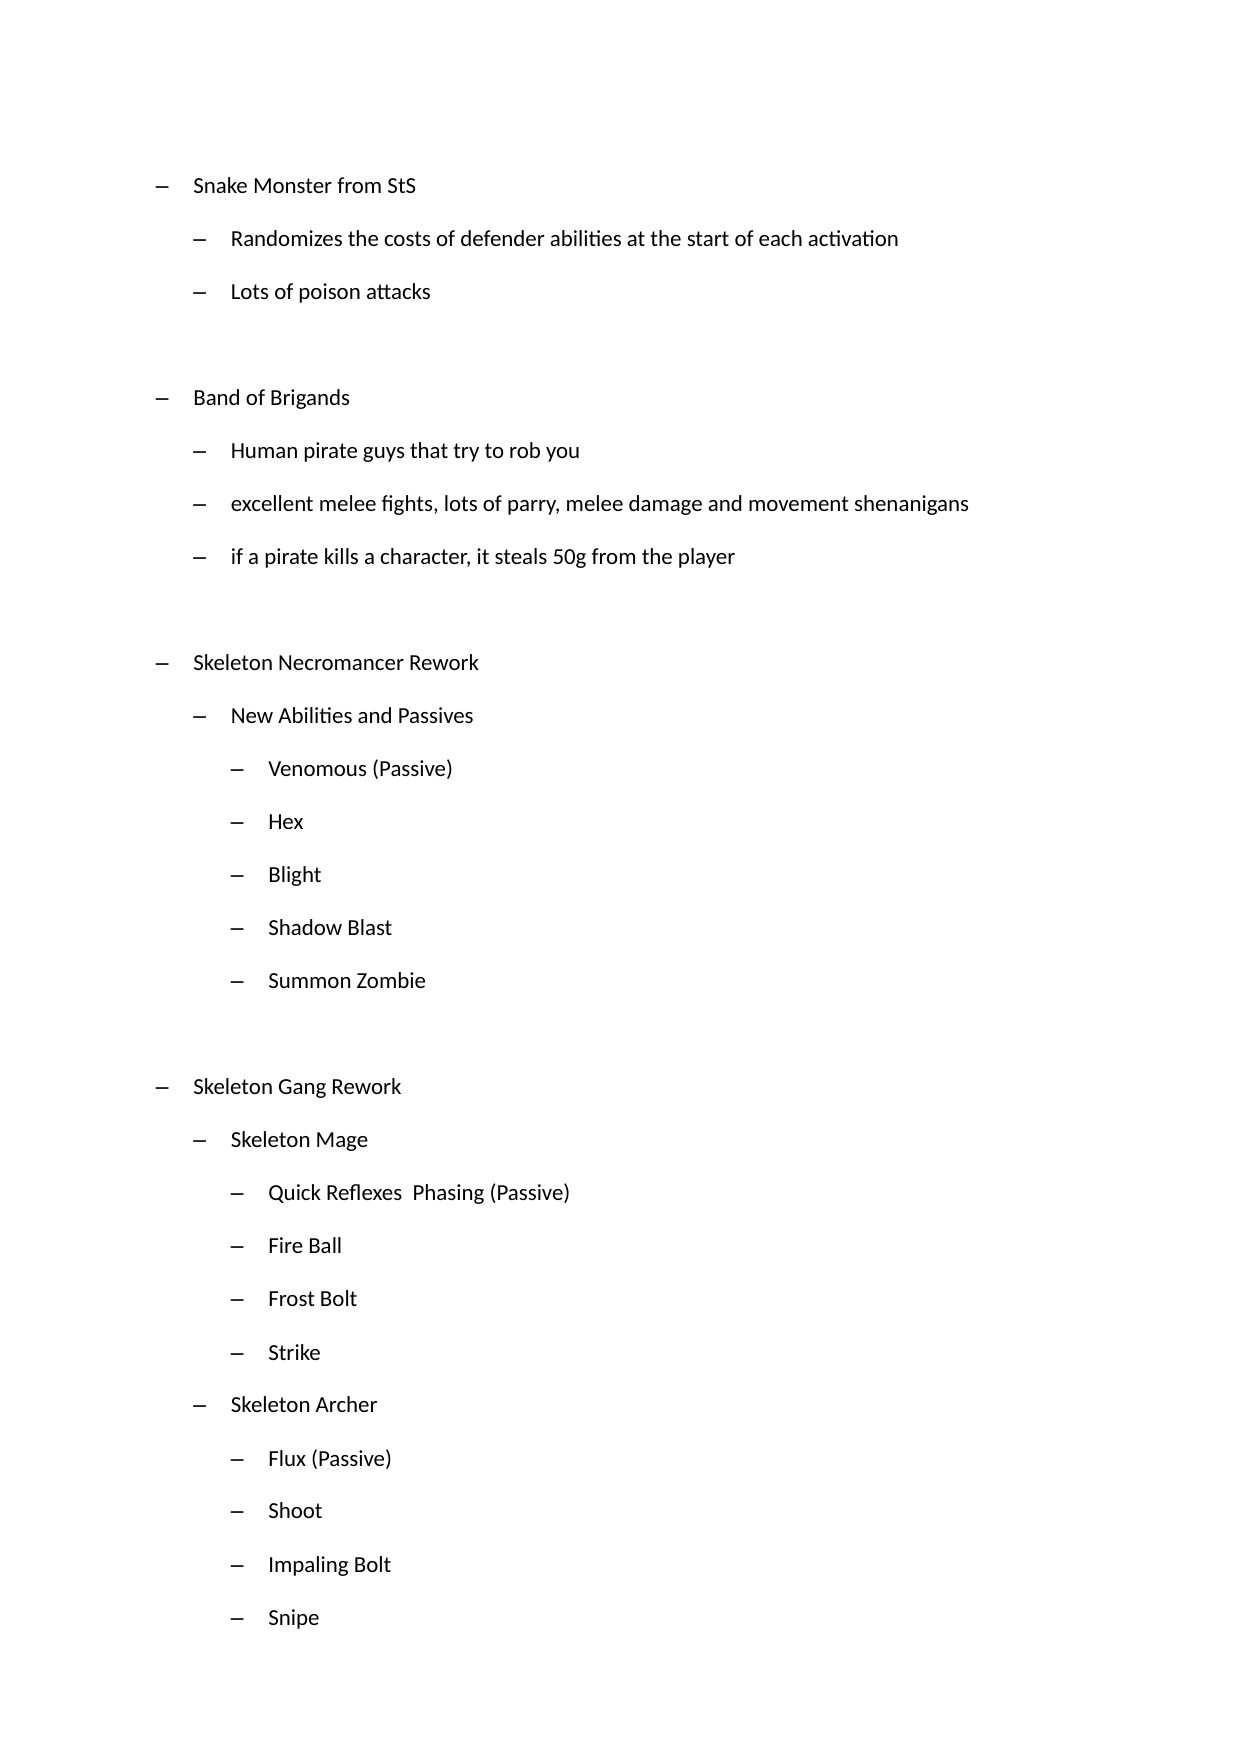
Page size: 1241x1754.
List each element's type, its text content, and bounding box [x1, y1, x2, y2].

list Randomizes the costs of defender abilities at the start of each activation [193, 224, 1122, 252]
list Human pirate guys that try to rob you [193, 436, 1122, 464]
list Venomous (Passive) [231, 754, 1122, 782]
list Snipe [231, 1603, 1122, 1631]
list Hex [231, 807, 1122, 835]
list Frost Bolt [231, 1284, 1122, 1313]
list Skeleton Gang Rework [156, 1072, 1122, 1101]
list Impaling Bolt [231, 1550, 1122, 1578]
list Skeleton Archer [193, 1391, 1122, 1419]
list Lots of poison attacks [193, 277, 1122, 305]
list Snake Monster from StS [156, 171, 1122, 199]
list Summon Zombie [231, 966, 1122, 994]
list Strike [231, 1338, 1122, 1366]
list New Abilities and Passives [193, 701, 1122, 729]
list Skeleton Mage [193, 1126, 1122, 1153]
list Fire Ball [231, 1232, 1122, 1259]
list Skeleton Necromancer Rework [156, 648, 1122, 676]
list Flux (Passive) [231, 1444, 1122, 1472]
list Band of Brigands [156, 383, 1122, 411]
list excellent melee fights, lots of parry, melee damage and movement shenanigans [193, 489, 1122, 517]
list Blight [231, 860, 1122, 888]
list Shadow Blast [231, 913, 1122, 941]
list Shoot [231, 1497, 1122, 1525]
list Quick Reflexes Phasing (Passive) [231, 1178, 1122, 1207]
list if a pirate kills a character, it steals 50g from the player [193, 542, 1122, 570]
